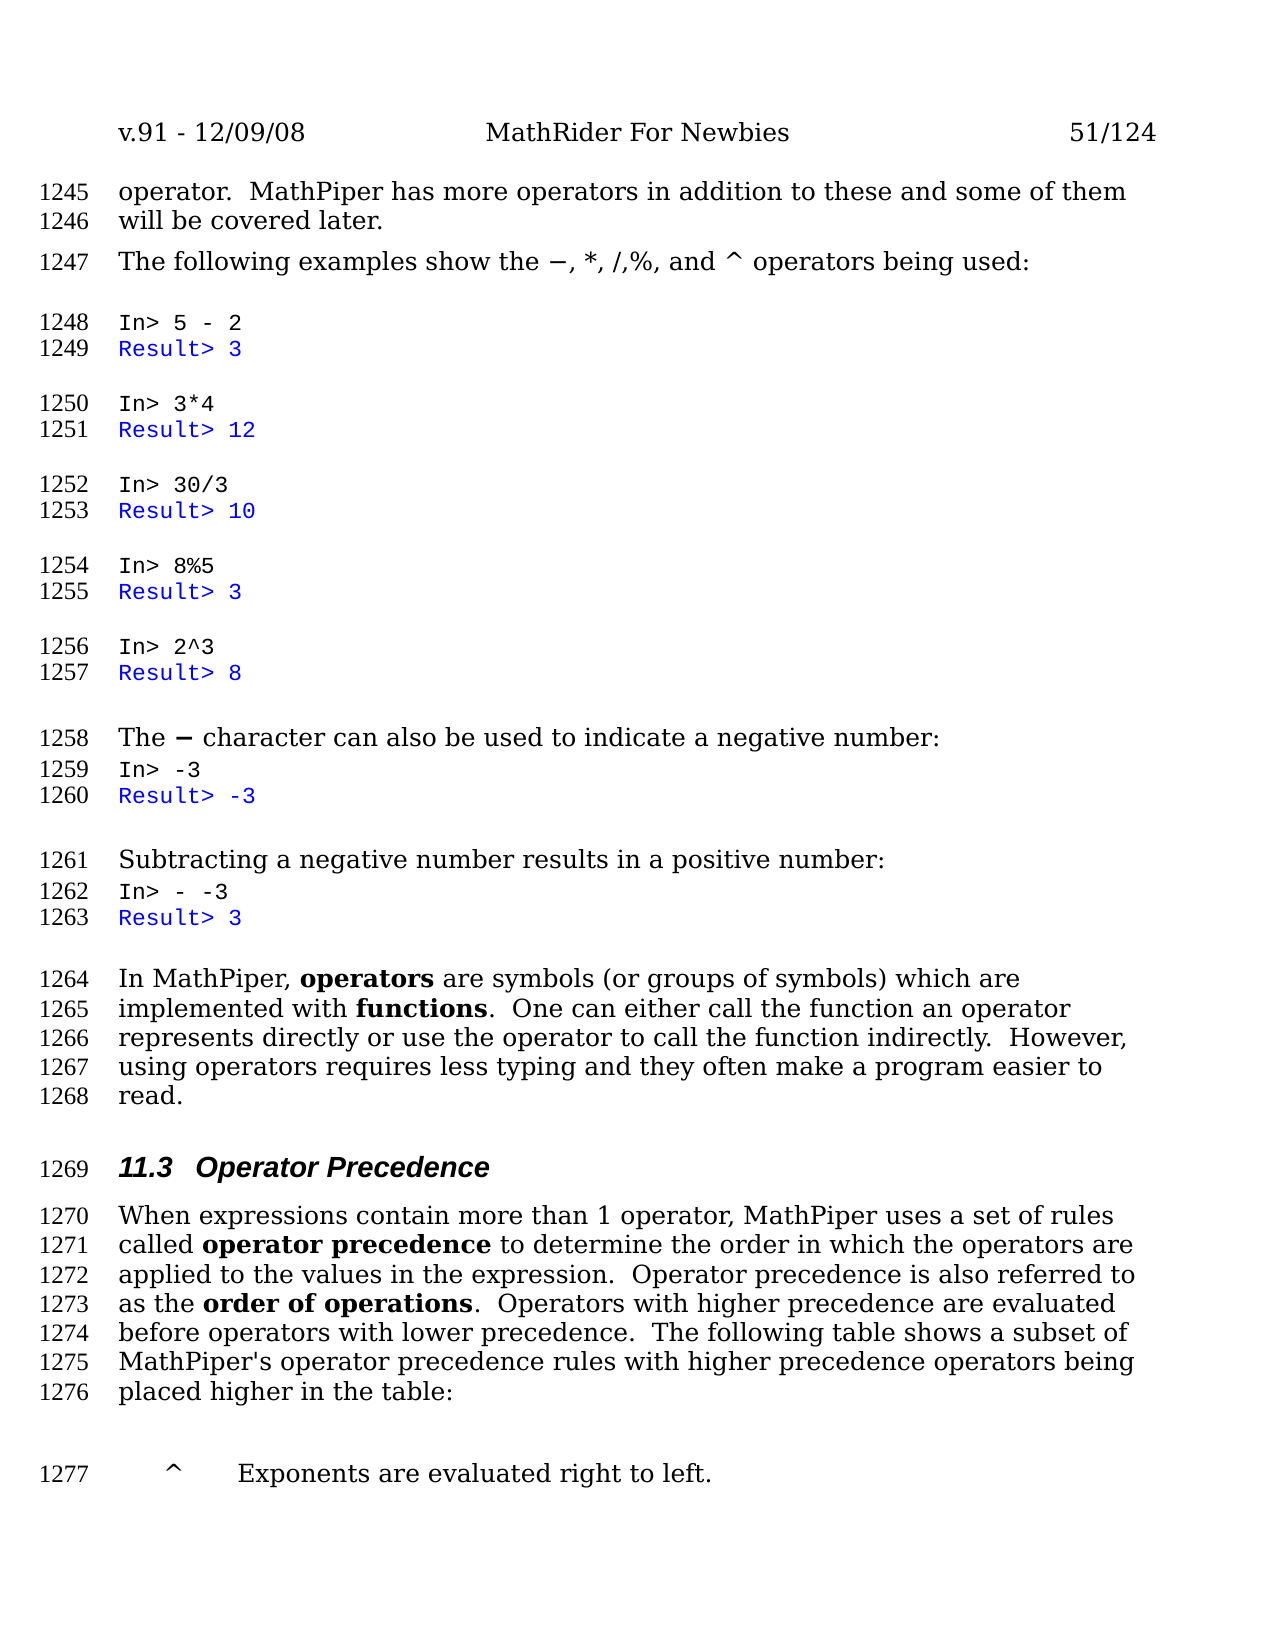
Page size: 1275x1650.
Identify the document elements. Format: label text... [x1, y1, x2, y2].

text In> 30/3 [118, 474, 1157, 499]
text When expressions contain more than 1 operator, MathPiper uses a set of rules called operator precedence to determine the order in which the operators are applied to the values in the expression. Operator precedence is also referred to as the order of operations. Operators with higher precedence are evaluated before operators with lower precedence. The following table shows a subset of MathPiper's operator precedence rules with higher precedence operators being placed higher in the table: [118, 1201, 1157, 1406]
text In> 5 - 2 [118, 312, 1157, 337]
text Result> 3 [118, 581, 1157, 607]
text In> 3*4 [118, 393, 1157, 418]
text In> 2^3 [118, 636, 1157, 662]
text Result> 3 [118, 337, 1157, 363]
text operator. MathPiper has more operators in addition to these and some of them will be covered later. [118, 177, 1157, 235]
text Result> 8 [118, 662, 1157, 688]
text ^ Exponents are evaluated right to left. [163, 1459, 1157, 1488]
text The − character can also be used to indicate a negative number: [118, 723, 1157, 752]
text Result> 3 [118, 906, 1157, 932]
text In> -3 [118, 758, 1157, 784]
text In> 8%5 [118, 555, 1157, 581]
text Result> 12 [118, 418, 1157, 444]
text Result> 10 [118, 499, 1157, 526]
text The following examples show the −, *, /,%, and ^ operators being used: [118, 247, 1157, 276]
text In> - -3 [118, 881, 1157, 906]
text Result> -3 [118, 784, 1157, 810]
text Subtracting a negative number results in a positive number: [118, 845, 1157, 874]
subtitle Operator Precedence [118, 1150, 1157, 1183]
text In MathPiper, operators are symbols (or groups of symbols) which are implemented with functions. One can either call the function an operator represents directly or use the operator to call the function indirectly. However, using operators requires less typing and they often make a program easier to read. [118, 964, 1157, 1111]
